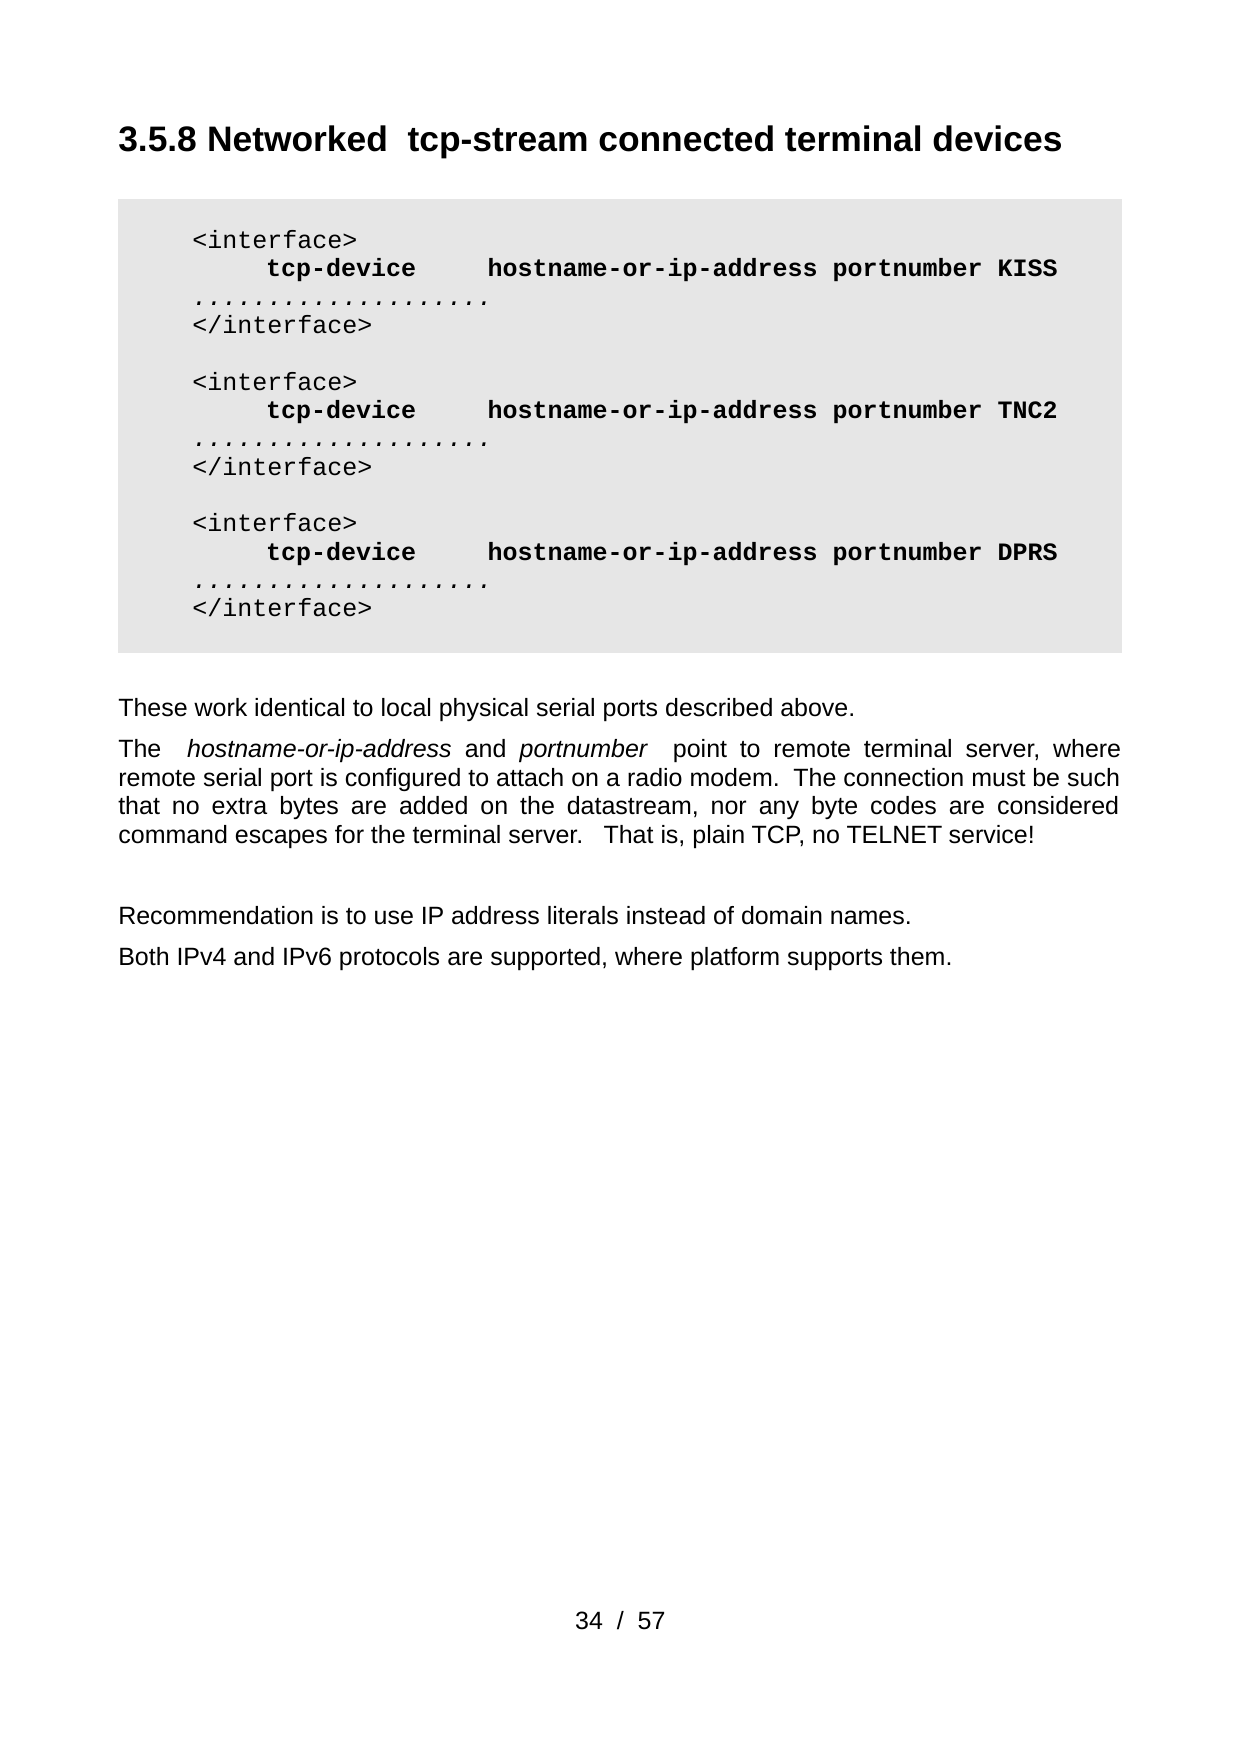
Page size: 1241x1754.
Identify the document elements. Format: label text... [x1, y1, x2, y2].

text </interface> [118, 313, 1122, 341]
text These work identical to local physical serial ports described above. [118, 693, 1122, 722]
text Recommendation is to use IP address literals instead of domain names. [118, 901, 1122, 930]
text .................... [118, 568, 1122, 596]
subtitle Networked tcp-stream connected terminal devices [118, 118, 1122, 159]
text tcp-device hostname-or-ip-address portnumber TNC2 [118, 398, 1122, 426]
text </interface> [118, 454, 1122, 483]
text Both IPv4 and IPv6 protocols are supported, where platform supports them. [118, 942, 1122, 970]
text </interface> [118, 596, 1122, 624]
text <interface> [118, 228, 1122, 256]
text <interface> [118, 511, 1122, 539]
text .................... [118, 426, 1122, 454]
text <interface> [118, 369, 1122, 398]
text The hostname-or-ip-address and portnumber point to remote terminal server, where remote serial port is configured to attach on a radio modem. The connection must be such that no extra bytes are added on the datastream, nor any byte codes are considered command escapes for the terminal server. That is, plain TCP, no TELNET service! [118, 734, 1122, 849]
text tcp-device hostname-or-ip-address portnumber DPRS [118, 539, 1122, 568]
text tcp-device hostname-or-ip-address portnumber KISS [118, 256, 1122, 284]
text .................... [118, 284, 1122, 313]
